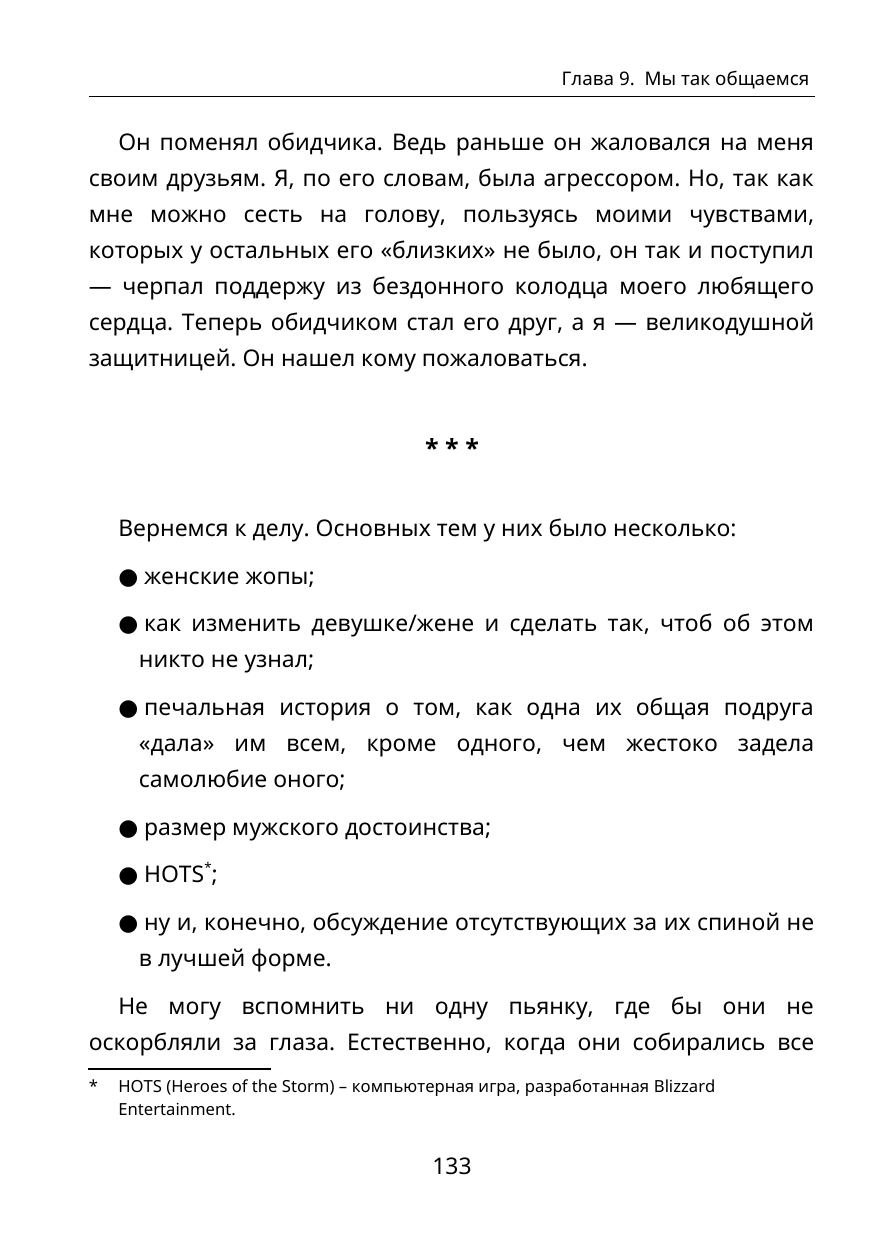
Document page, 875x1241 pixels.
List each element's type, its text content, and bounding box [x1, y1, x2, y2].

list ну и, конечно, обсуждение отсутствующих за их спиной не в лучшей форме. [118, 906, 815, 973]
list печальная история о том, как одна их общая подруга «дала» им всем, кроме одного, чем жестоко задела самолюбие оного; [118, 691, 815, 794]
text Вернемся к делу. Основных тем у них было несколько: [88, 512, 815, 543]
text Он поменял обидчика. Ведь раньше он жаловался на меня своим друзьям. Я, по его словам, была агрессором. Но, так как мне можно сесть на голову, пользуясь моими чувствами, которых у остальных его «близких» не было, он так и поступил — черпал поддержу из бездонного колодца моего любящего сердца. Теперь обидчиком стал его друг, а я — великодушной защитницей. Он нашел кому пожаловаться. [88, 126, 815, 373]
list HOTS; [118, 858, 815, 889]
list как изменить девушке/жене и сделать так, чтоб об этом никто не узнал; [118, 607, 815, 674]
text Не могу вспомнить ни одну пьянку, где бы они не оскорбляли за глаза. Естественно, когда они собирались все [88, 989, 815, 1057]
list HOTS (Heroes of the Storm) – компьютерная игра, разработанная Blizzard Entertainment. [88, 1075, 815, 1120]
list женские жопы; [118, 559, 815, 591]
subtitle * * * [88, 431, 815, 465]
list размер мужского достоинства; [118, 811, 815, 842]
